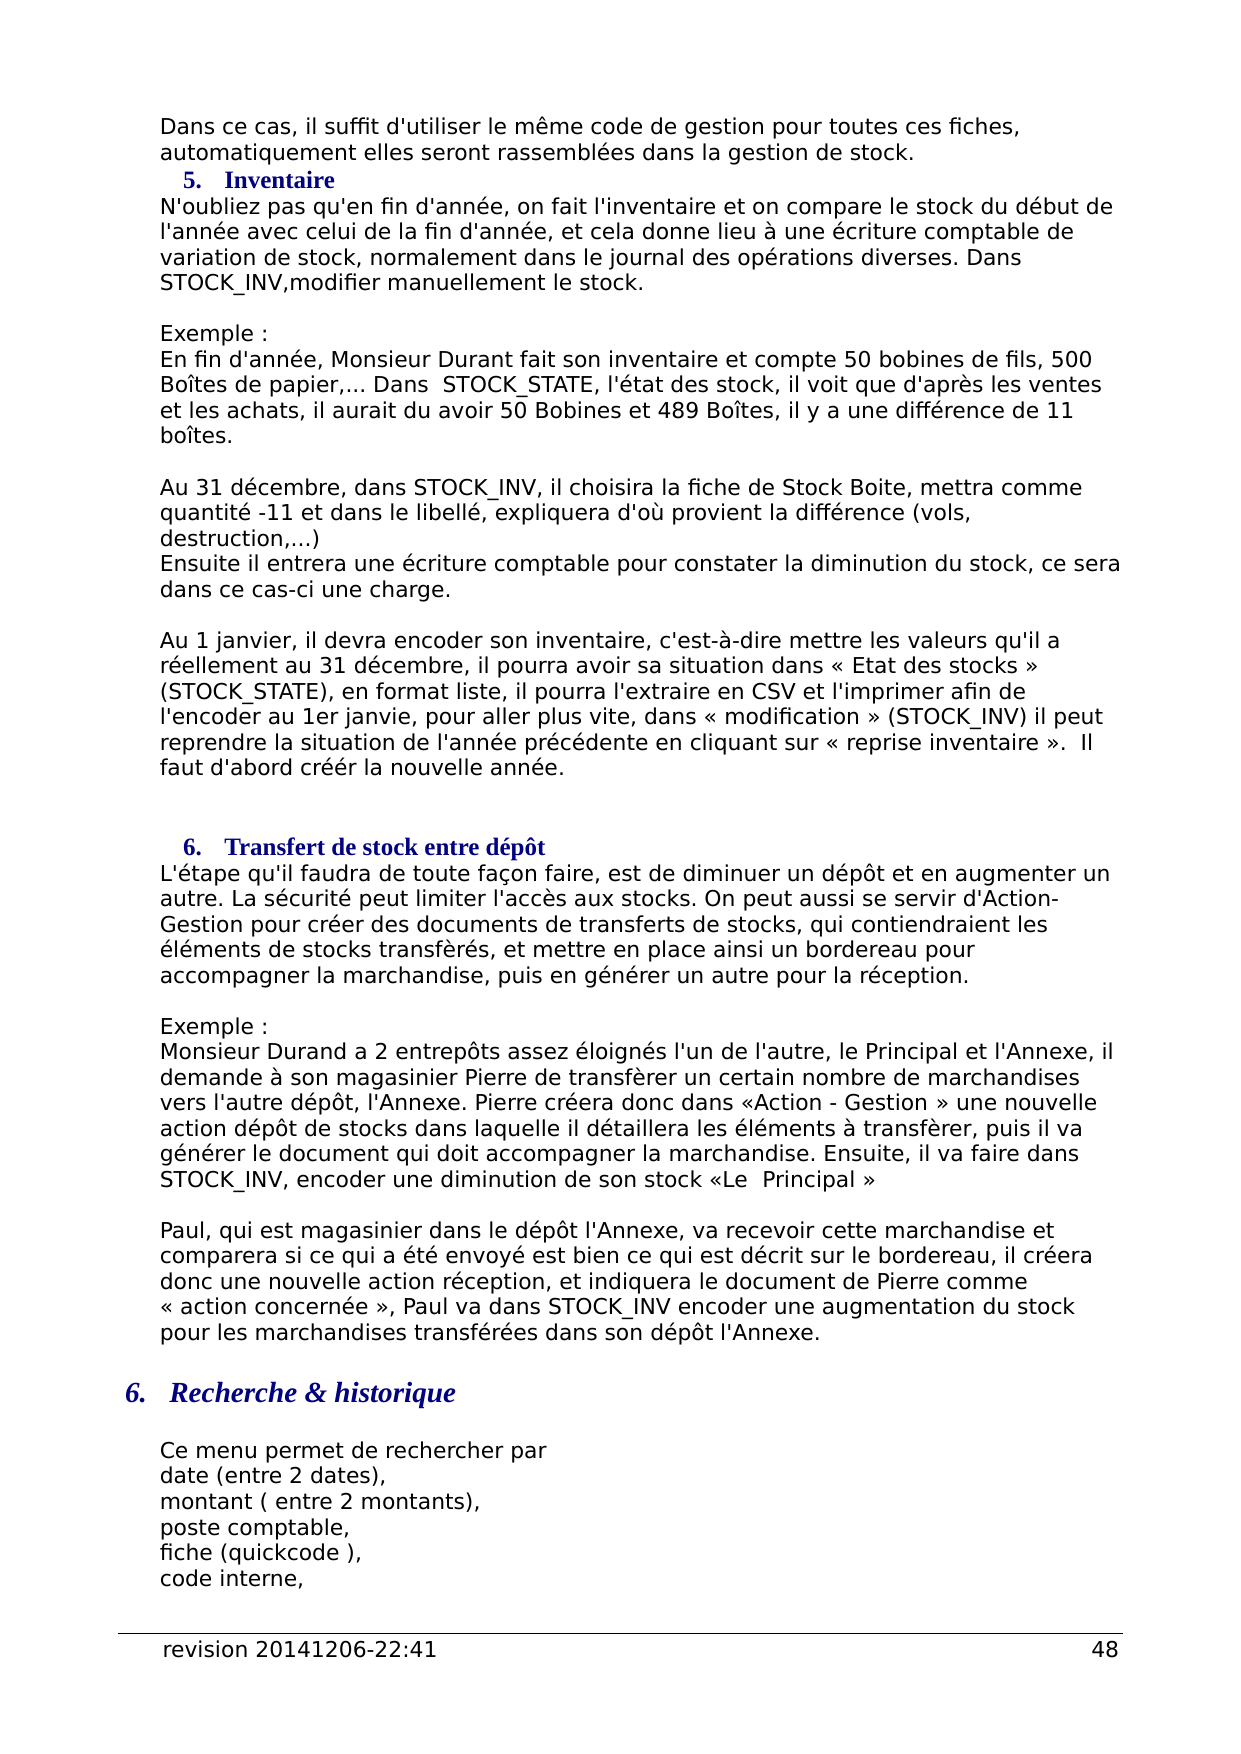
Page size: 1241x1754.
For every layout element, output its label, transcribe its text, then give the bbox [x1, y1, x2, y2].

text montant ( entre 2 montants), [159, 1489, 1123, 1514]
text Paul, qui est magasinier dans le dépôt l'Annexe, va recevoir cette marchandise et comparera si ce qui a été envoyé est bien ce qui est décrit sur le bordereau, il créera donc une nouvelle action réception, et indiquera le document de Pierre comme « action concernée », Paul va dans STOCK_INV encoder une augmentation du stock pour les marchandises transférées dans son dépôt l'Annexe. [159, 1218, 1123, 1346]
subtitle Transfert de stock entre dépôt [177, 832, 1123, 861]
text Ce menu permet de rechercher par [159, 1438, 1123, 1463]
text Ensuite il entrera une écriture comptable pour constater la diminution du stock, ce sera dans ce cas-ci une charge. [159, 551, 1123, 602]
text Au 31 décembre, dans STOCK_INV, il choisira la fiche de Stock Boite, mettra comme quantité -11 et dans le libellé, expliquera d'où provient la différence (vols, destruction,...) [159, 474, 1123, 551]
text L'étape qu'il faudra de toute façon faire, est de diminuer un dépôt et en augmenter un autre. La sécurité peut limiter l'accès aux stocks. On peut aussi se servir d'Action-Gestion pour créer des documents de transferts de stocks, qui contiendraient les éléments de stocks transfèrés, et mettre en place ainsi un bordereau pour accompagner la marchandise, puis en générer un autre pour la réception. [159, 861, 1123, 988]
text Au 1 janvier, il devra encoder son inventaire, c'est-à-dire mettre les valeurs qu'il a réellement au 31 décembre, il pourra avoir sa situation dans « Etat des stocks » (STOCK_STATE), en format liste, il pourra l'extraire en CSV et l'imprimer afin de l'encoder au 1er janvie, pour aller plus vite, dans « modification » (STOCK_INV) il peut reprendre la situation de l'année précédente en cliquant sur « reprise inventaire ». Il faut d'abord créér la nouvelle année. [159, 628, 1123, 781]
text Monsieur Durand a 2 entrepôts assez éloignés l'un de l'autre, le Principal et l'Annexe, il demande à son magasinier Pierre de transfèrer un certain nombre de marchandises vers l'autre dépôt, l'Annexe. Pierre créera donc dans «Action - Gestion » une nouvelle action dépôt de stocks dans laquelle il détaillera les éléments à transfèrer, puis il va générer le document qui doit accompagner la marchandise. Ensuite, il va faire dans STOCK_INV, encoder une diminution de son stock «Le Principal » [159, 1039, 1123, 1192]
text fiche (quickcode ), [159, 1540, 1123, 1566]
text Exemple : [159, 1014, 1123, 1039]
text En fin d'année, Monsieur Durant fait son inventaire et compte 50 bobines de fils, 500 Boîtes de papier,... Dans STOCK_STATE, l'état des stock, il voit que d'après les ventes et les achats, il aurait du avoir 50 Bobines et 489 Boîtes, il y a une différence de 11 boîtes. [159, 347, 1123, 449]
text date (entre 2 dates), [159, 1463, 1123, 1489]
subtitle Recherche & historique [117, 1375, 1123, 1408]
text poste comptable, [159, 1514, 1123, 1540]
text N'oubliez pas qu'en fin d'année, on fait l'inventaire et on compare le stock du début de l'année avec celui de la fin d'année, et cela donne lieu à une écriture comptable de variation de stock, normalement dans le journal des opérations diverses. Dans STOCK_INV,modifier manuellement le stock. [159, 194, 1123, 296]
text Exemple : [159, 321, 1123, 347]
subtitle Inventaire [177, 165, 1123, 194]
text code interne, [159, 1566, 1123, 1591]
text Dans ce cas, il suffit d'utiliser le même code de gestion pour toutes ces fiches, automatiquement elles seront rassemblées dans la gestion de stock. [159, 114, 1123, 165]
